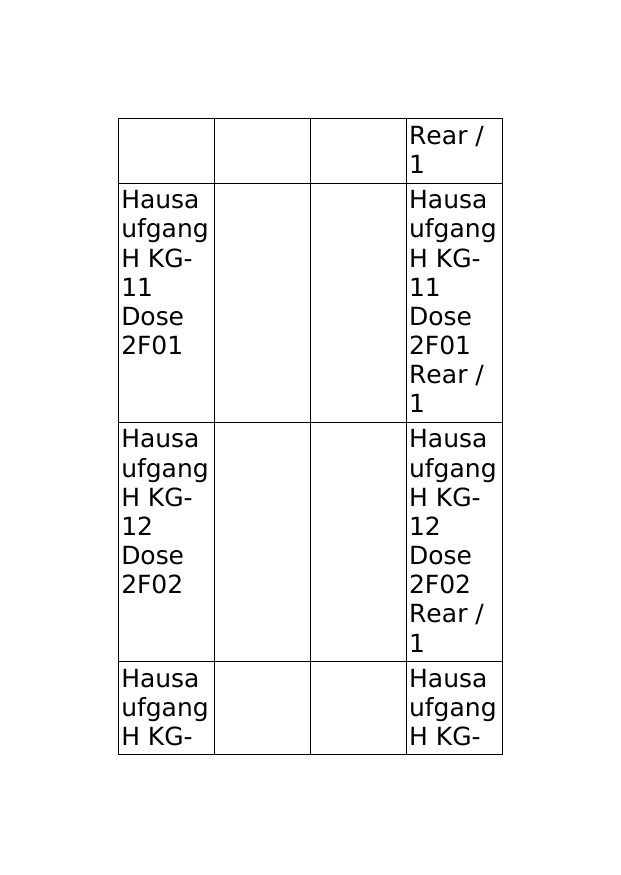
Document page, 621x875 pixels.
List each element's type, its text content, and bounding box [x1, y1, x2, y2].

table_cell [311, 662, 406, 754]
table_cell [311, 184, 406, 422]
table_cell [311, 423, 406, 661]
table_cell Hausaufgang H KG-11 Dose 2F01 Rear / 1 [407, 184, 502, 422]
table_cell Hausaufgang H KG- [407, 662, 502, 754]
table_cell Hausaufgang H KG-11 Dose 2F01 [119, 184, 214, 422]
table_cell [311, 119, 406, 182]
table_cell Hausaufgang H KG-12 Dose 2F02 [119, 423, 214, 661]
table_cell [215, 423, 310, 661]
table_cell Hausaufgang H KG- [119, 662, 214, 754]
table_cell [215, 662, 310, 754]
table_cell Rear / 1 [407, 119, 502, 182]
table_cell [215, 184, 310, 422]
table_cell [119, 119, 214, 182]
table_cell [215, 119, 310, 182]
table_cell Hausaufgang H KG-12 Dose 2F02 Rear / 1 [407, 423, 502, 661]
